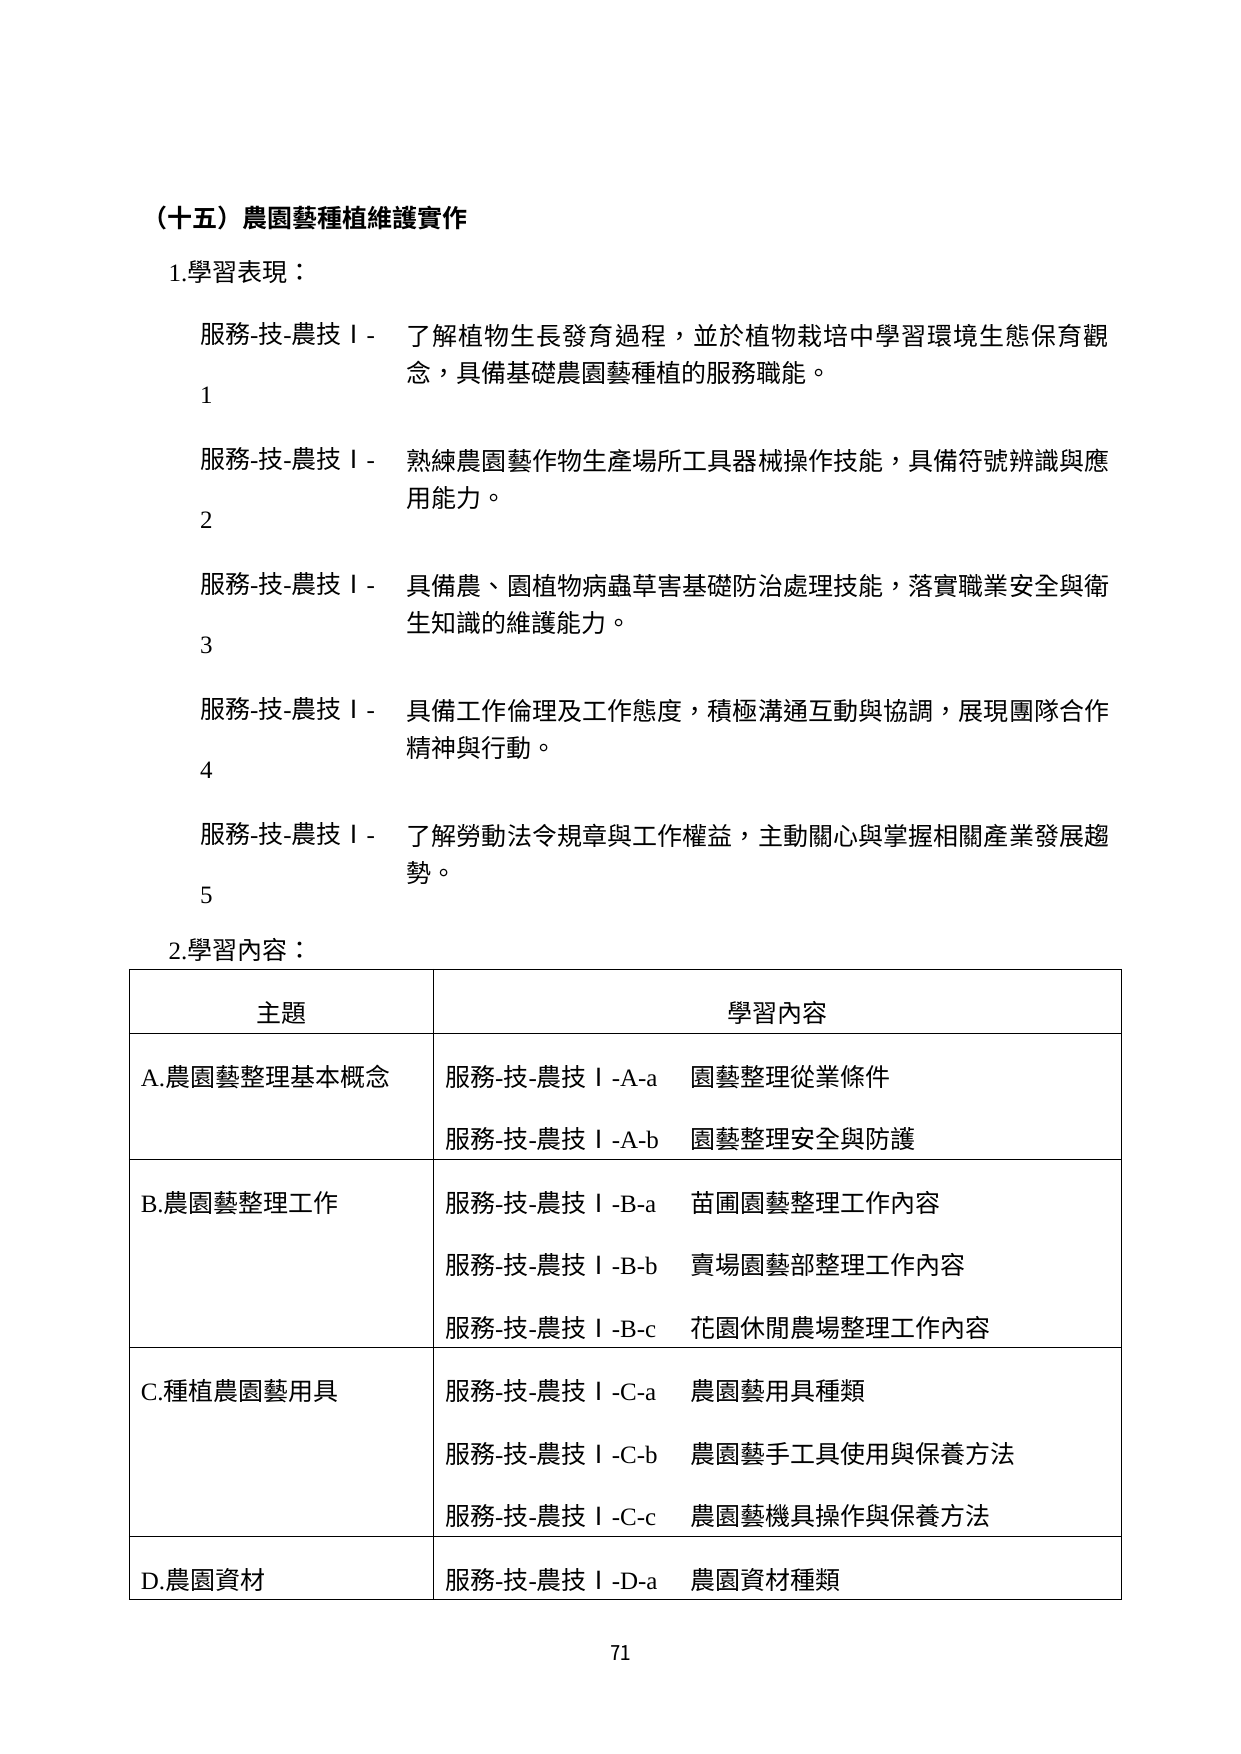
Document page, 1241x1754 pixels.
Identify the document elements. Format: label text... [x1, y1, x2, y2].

table_header 服務-技-農技Ⅰ-1 [189, 291, 395, 416]
table_cell 服務-技-農技Ⅰ-3 [189, 541, 395, 666]
table_cell 熟練農園藝作物生產場所工具器械操作技能，具備符號辨識與應用能力。 [395, 416, 1122, 541]
table_cell 服務-技-農技Ⅰ-A-a 服務-技-農技Ⅰ-A-b [434, 1034, 679, 1158]
table_cell 服務-技-農技Ⅰ-2 [189, 416, 395, 541]
table_cell 具備農、園植物病蟲草害基礎防治處理技能，落實職業安全與衛生知識的維護能力。 [395, 541, 1122, 666]
table_cell 服務-技-農技Ⅰ-5 [189, 791, 395, 916]
table_cell 苗圃園藝整理工作內容 賣場園藝部整理工作內容 花園休閒農場整理工作內容 [679, 1160, 1121, 1347]
table_cell 服務-技-農技Ⅰ-D-a [434, 1537, 679, 1599]
table_cell 農園藝用具種類 農園藝手工具使用與保養方法 農園藝機具操作與保養方法 [679, 1348, 1121, 1536]
table_cell 服務-技-農技Ⅰ-4 [189, 666, 395, 791]
table_cell 具備工作倫理及工作態度，積極溝通互動與協調，展現團隊合作精神與行動。 [395, 666, 1122, 791]
table_cell 服務-技-農技Ⅰ-C-a 服務-技-農技Ⅰ-C-b 服務-技-農技Ⅰ-C-c [434, 1348, 679, 1536]
text 1.學習表現： [118, 245, 1122, 291]
table_cell B.農園藝整理工作 [130, 1160, 433, 1347]
table_header 學習內容 [434, 970, 1121, 1032]
table_cell 了解勞動法令規章與工作權益，主動關心與掌握相關產業發展趨勢。 [395, 791, 1122, 916]
table_header 了解植物生長發育過程，並於植物栽培中學習環境生態保育觀念，具備基礎農園藝種植的服務職能。 [395, 291, 1122, 416]
table_cell 農園資材種類 [679, 1537, 1121, 1599]
table_cell A.農園藝整理基本概念 [130, 1034, 433, 1158]
table_header 主題 [130, 970, 433, 1032]
text 2.學習內容： [118, 923, 1122, 969]
table_cell 園藝整理從業條件 園藝整理安全與防護 [679, 1034, 1121, 1158]
table_cell 服務-技-農技Ⅰ-B-a 服務-技-農技Ⅰ-B-b 服務-技-農技Ⅰ-B-c [434, 1160, 679, 1347]
table_cell D.農園資材 [130, 1537, 433, 1599]
subtitle （十五）農園藝種植維護實作 [143, 175, 1122, 237]
table_cell C.種植農園藝用具 [130, 1348, 433, 1536]
